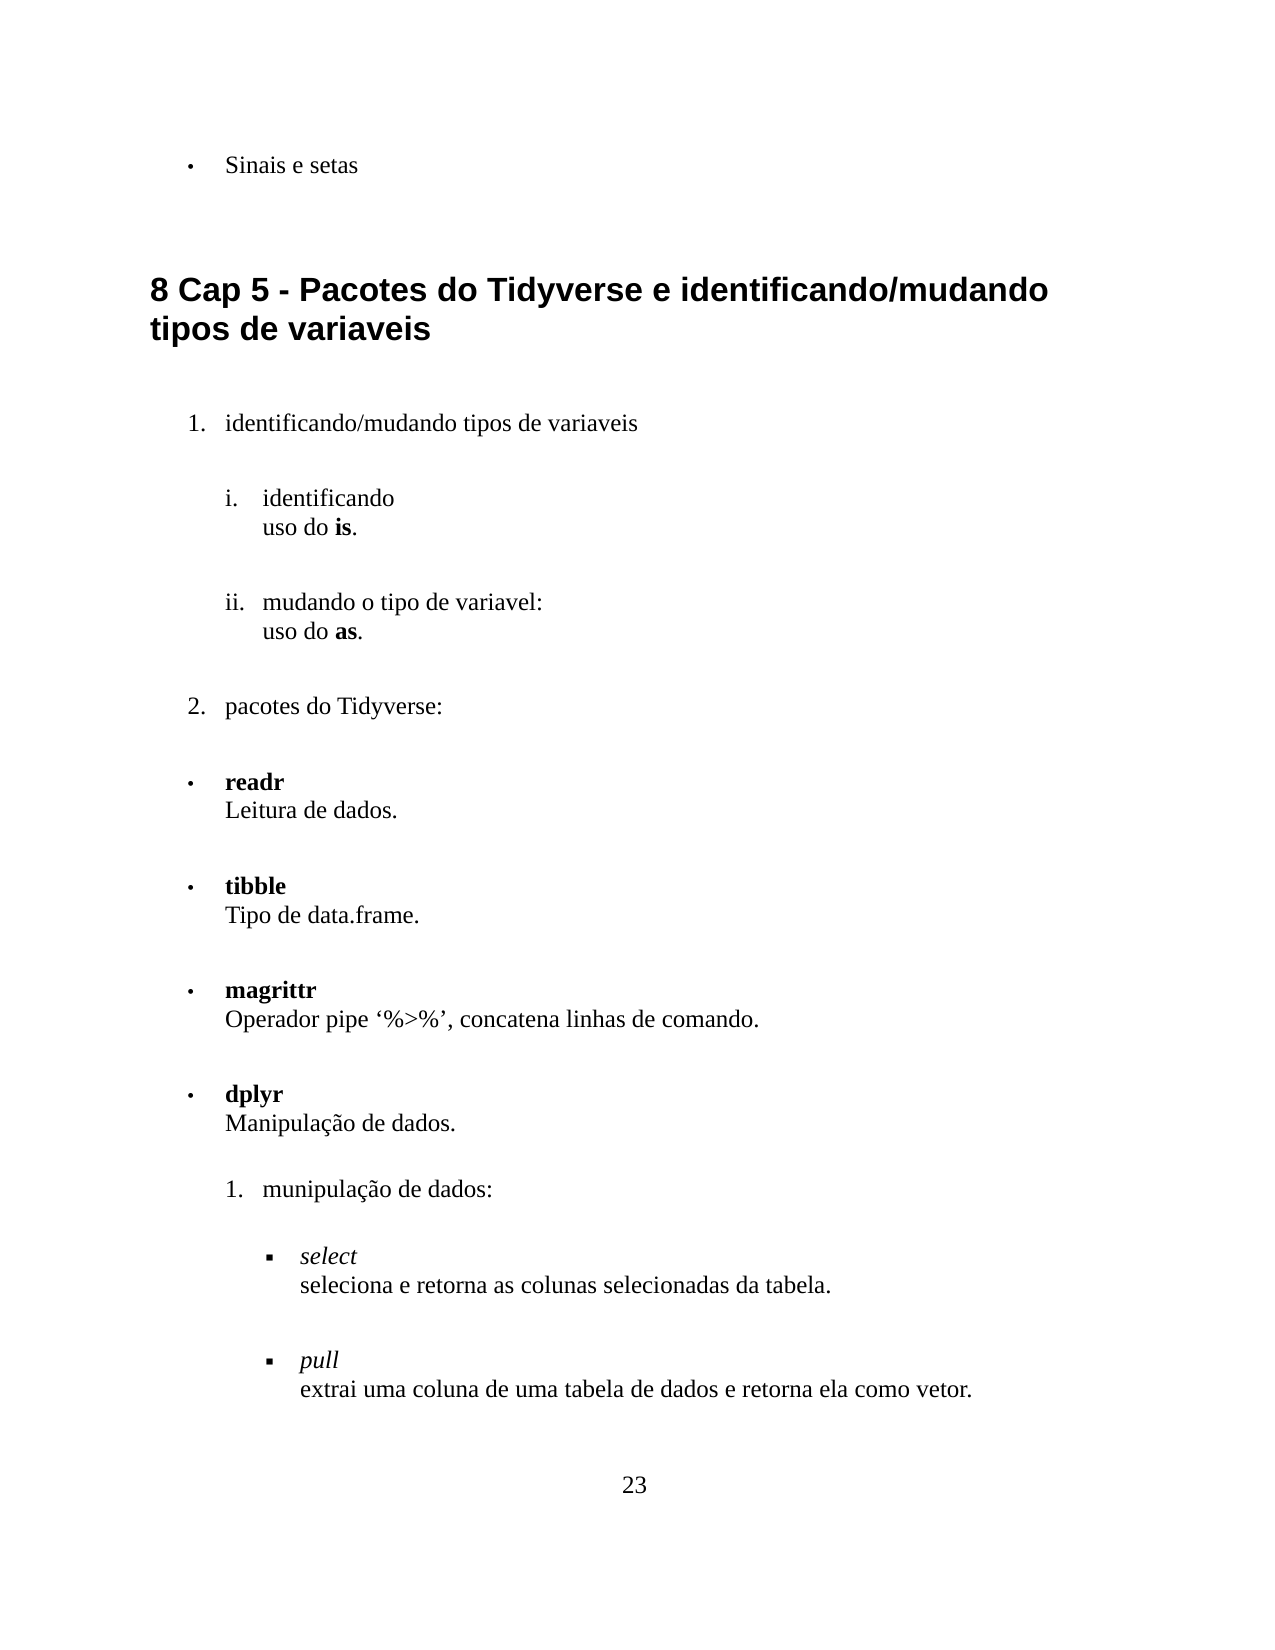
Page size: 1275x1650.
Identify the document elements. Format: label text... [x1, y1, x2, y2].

list pull extrai uma coluna de uma tabela de dados e retorna ela como vetor. [262, 1345, 1125, 1431]
list magrittr Operador pipe ‘%>%’, concatena linhas de comando. [187, 975, 1125, 1061]
list pacotes do Tidyverse: [187, 691, 1125, 749]
list munipulação de dados: [225, 1174, 1125, 1232]
list identificando uso do is. [225, 483, 1125, 569]
list Sinais e setas [187, 150, 1125, 207]
list tibble Tipo de data.frame. [187, 871, 1125, 957]
list select seleciona e retorna as colunas selecionadas da tabela. [262, 1241, 1125, 1327]
list mudando o tipo de variavel: uso do as. [225, 587, 1125, 673]
list dplyr Manipulação de dados. [187, 1079, 1125, 1166]
list readr Leitura de dados. [187, 767, 1125, 853]
list identificando/mudando tipos de variaveis [187, 408, 1125, 465]
subtitle 8 Cap 5 - Pacotes do Tidyverse e identificando/mudando tipos de variaveis [150, 270, 1125, 386]
